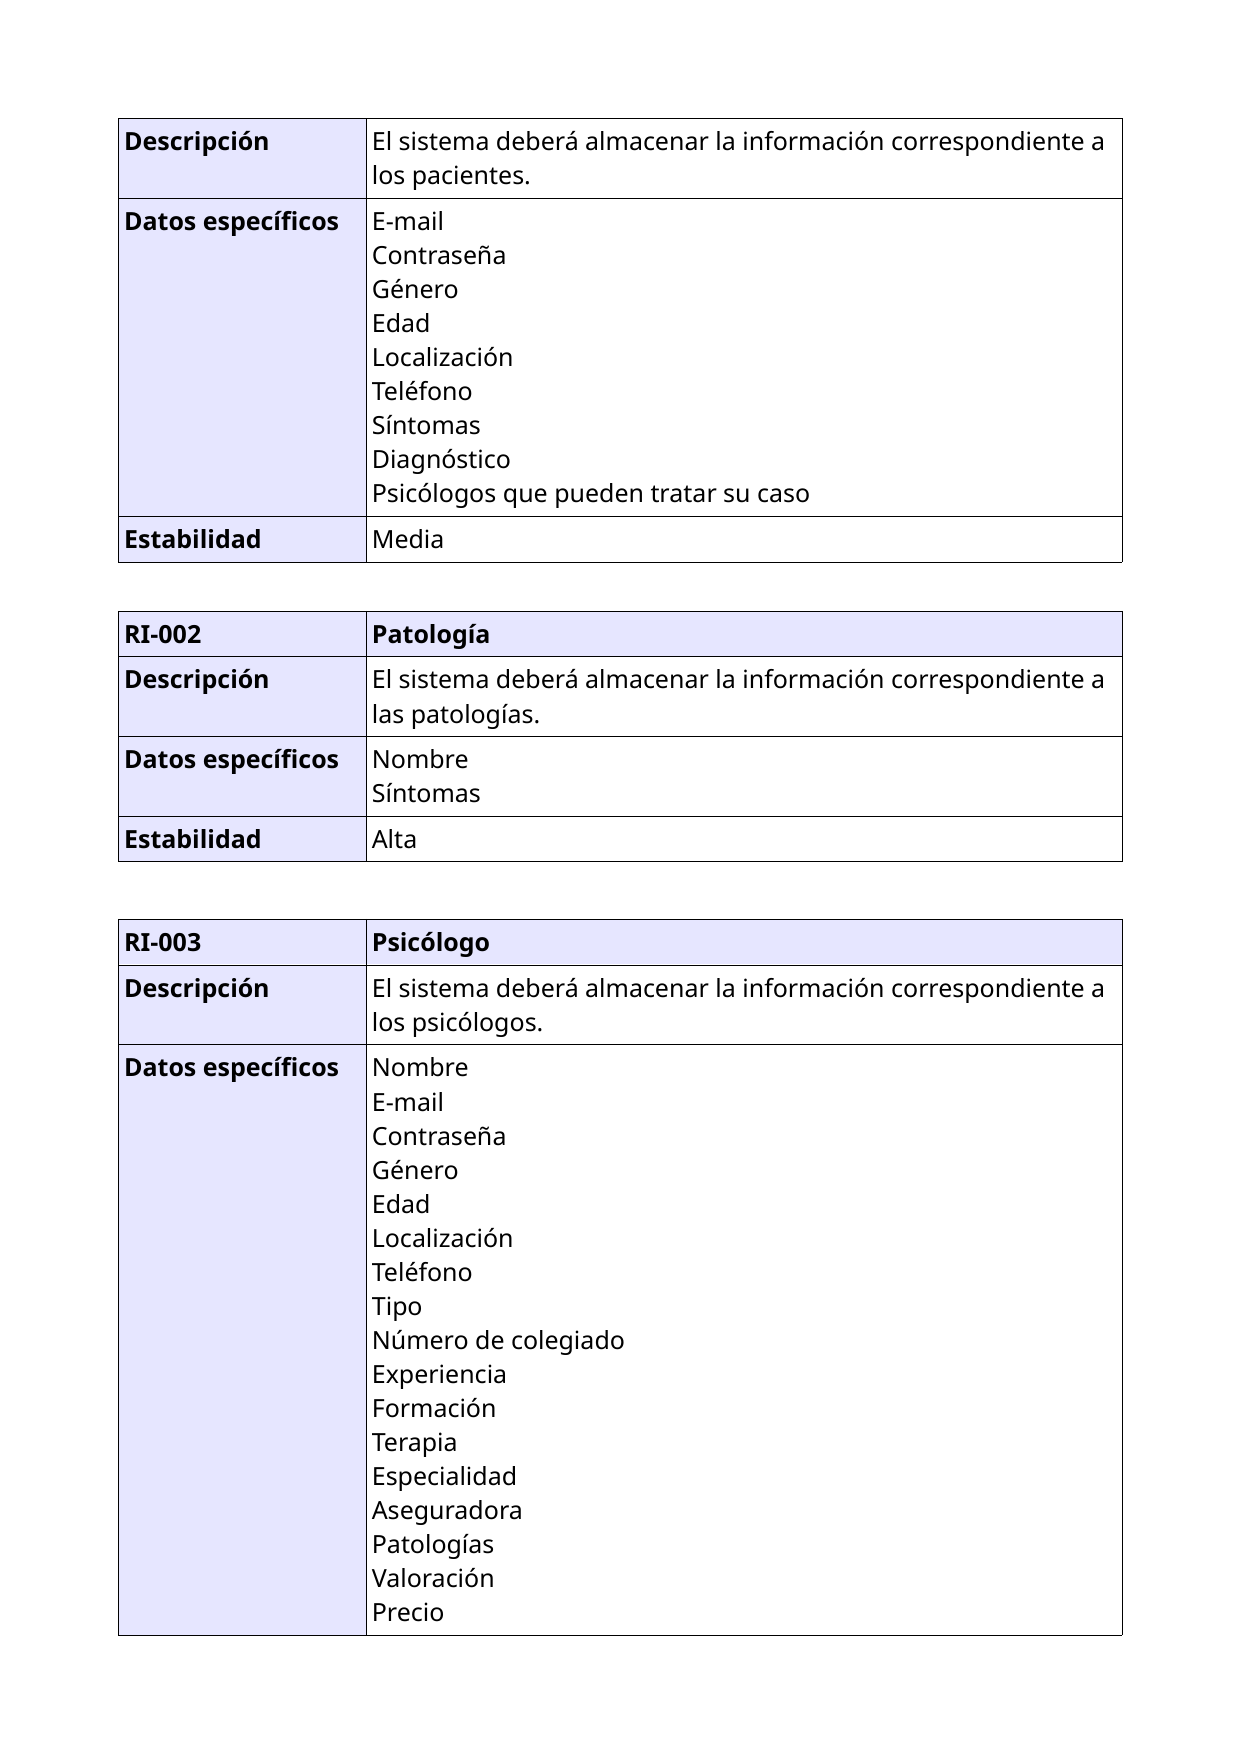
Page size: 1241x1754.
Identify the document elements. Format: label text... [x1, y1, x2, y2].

table_cell Descripción [119, 657, 366, 736]
table_cell Datos específicos [119, 199, 366, 516]
table_header RI-002 [119, 612, 366, 656]
table_cell Estabilidad [119, 517, 366, 562]
table_cell Media [367, 517, 1122, 562]
table_cell El sistema deberá almacenar la información correspondiente a los pacientes. [367, 119, 1122, 198]
table_cell Datos específicos [119, 1045, 366, 1635]
table_cell Nombre E-mail Contraseña Género Edad Localización Teléfono Tipo Número de colegiado Experiencia Formación Terapia Especialidad Aseguradora Patologías Valoración Precio [367, 1045, 1122, 1635]
table_cell E-mail Contraseña Género Edad Localización Teléfono Síntomas Diagnóstico Psicólogos que pueden tratar su caso [367, 199, 1122, 516]
table_header Patología [367, 612, 1122, 656]
table_cell Estabilidad [119, 817, 366, 861]
table_cell Descripción [119, 119, 366, 198]
table_cell Descripción [119, 966, 366, 1044]
table_cell Datos específicos [119, 737, 366, 816]
table_cell Alta [367, 817, 1122, 861]
table_cell El sistema deberá almacenar la información correspondiente a los psicólogos. [367, 966, 1122, 1044]
table_header RI-003 [119, 920, 366, 964]
table_cell El sistema deberá almacenar la información correspondiente a las patologías. [367, 657, 1122, 736]
table_cell Nombre Síntomas [367, 737, 1122, 816]
table_header Psicólogo [367, 920, 1122, 964]
